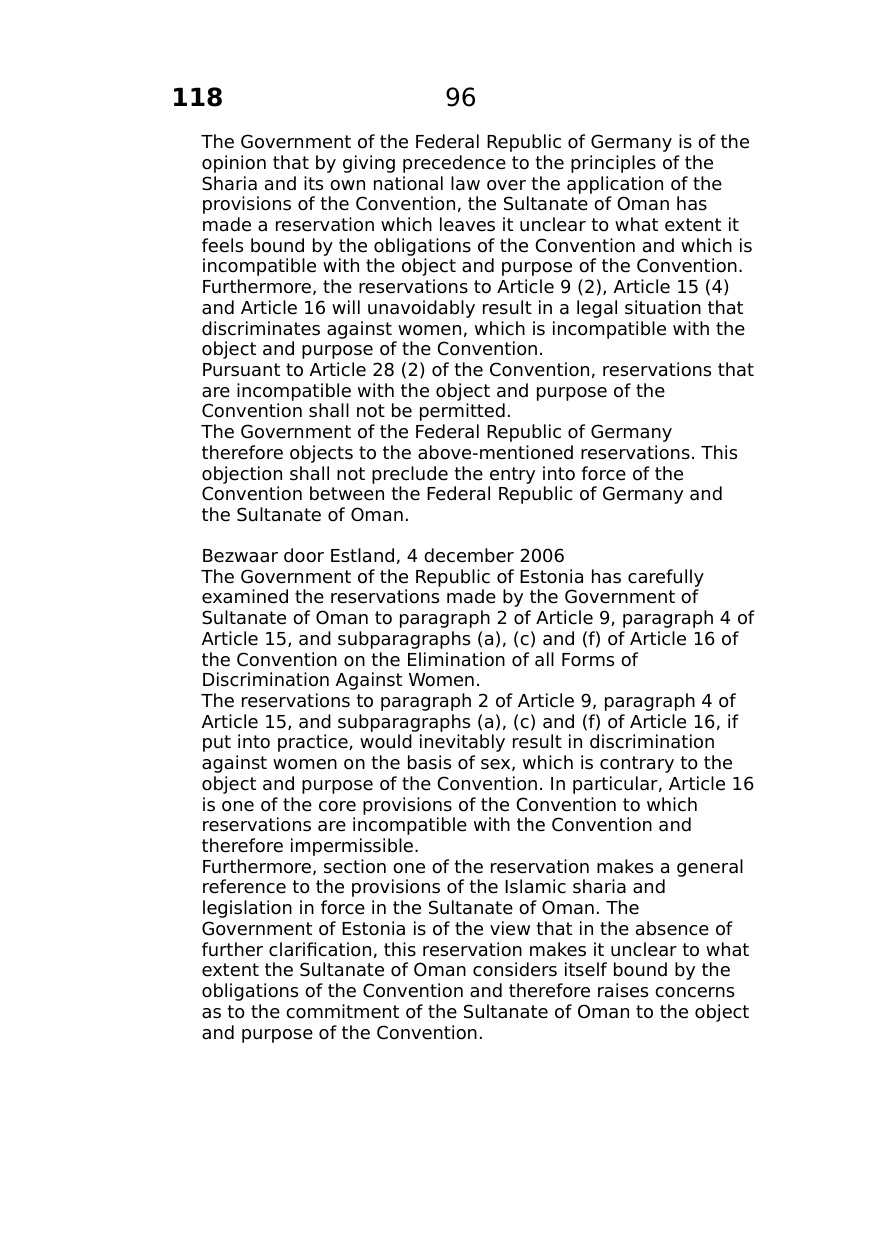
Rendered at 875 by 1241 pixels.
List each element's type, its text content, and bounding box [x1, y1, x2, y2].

text Pursuant to Article 28 (2) of the Convention, reservations that are incompatible with the object and purpose of the Convention shall not be permitted. [201, 360, 756, 422]
text The Government of the Republic of Estonia has carefully examined the reservations made by the Government of Sultanate of Oman to paragraph 2 of Article 9, paragraph 4 of Article 15, and subparagraphs (a), (c) and (f) of Article 16 of the Convention on the Elimination of all Forms of Discrimination Against Women. [201, 566, 756, 691]
text The Government of the Federal Republic of Germany therefore objects to the above-mentioned reservations. This objection shall not preclude the entry into force of the Convention between the Federal Republic of Germany and the Sultanate of Oman. [201, 422, 756, 526]
text The Government of the Federal Republic of Germany is of the opinion that by giving precedence to the principles of the Sharia and its own national law over the application of the provisions of the Convention, the Sultanate of Oman has made a reservation which leaves it unclear to what extent it feels bound by the obligations of the Convention and which is incompatible with the object and purpose of the Convention. Furthermore, the reservations to Article 9 (2), Article 15 (4) and Article 16 will unavoidably result in a legal situation that discriminates against women, which is incompatible with the object and purpose of the Convention. [201, 132, 756, 360]
text Bezwaar door Estland, 4 december 2006 [201, 546, 756, 566]
text Furthermore, section one of the reservation makes a general reference to the provisions of the Islamic sharia and legislation in force in the Sultanate of Oman. The Government of Estonia is of the view that in the absence of further clarification, this reservation makes it unclear to what extent the Sultanate of Oman considers itself bound by the obligations of the Convention and therefore raises concerns as to the commitment of the Sultanate of Oman to the object and purpose of the Convention. [201, 857, 756, 1043]
text The reservations to paragraph 2 of Article 9, paragraph 4 of Article 15, and subparagraphs (a), (c) and (f) of Article 16, if put into practice, would inevitably result in discrimination against women on the basis of sex, which is contrary to the object and purpose of the Convention. In particular, Article 16 is one of the core provisions of the Convention to which reservations are incompatible with the Convention and therefore impermissible. [201, 691, 756, 857]
